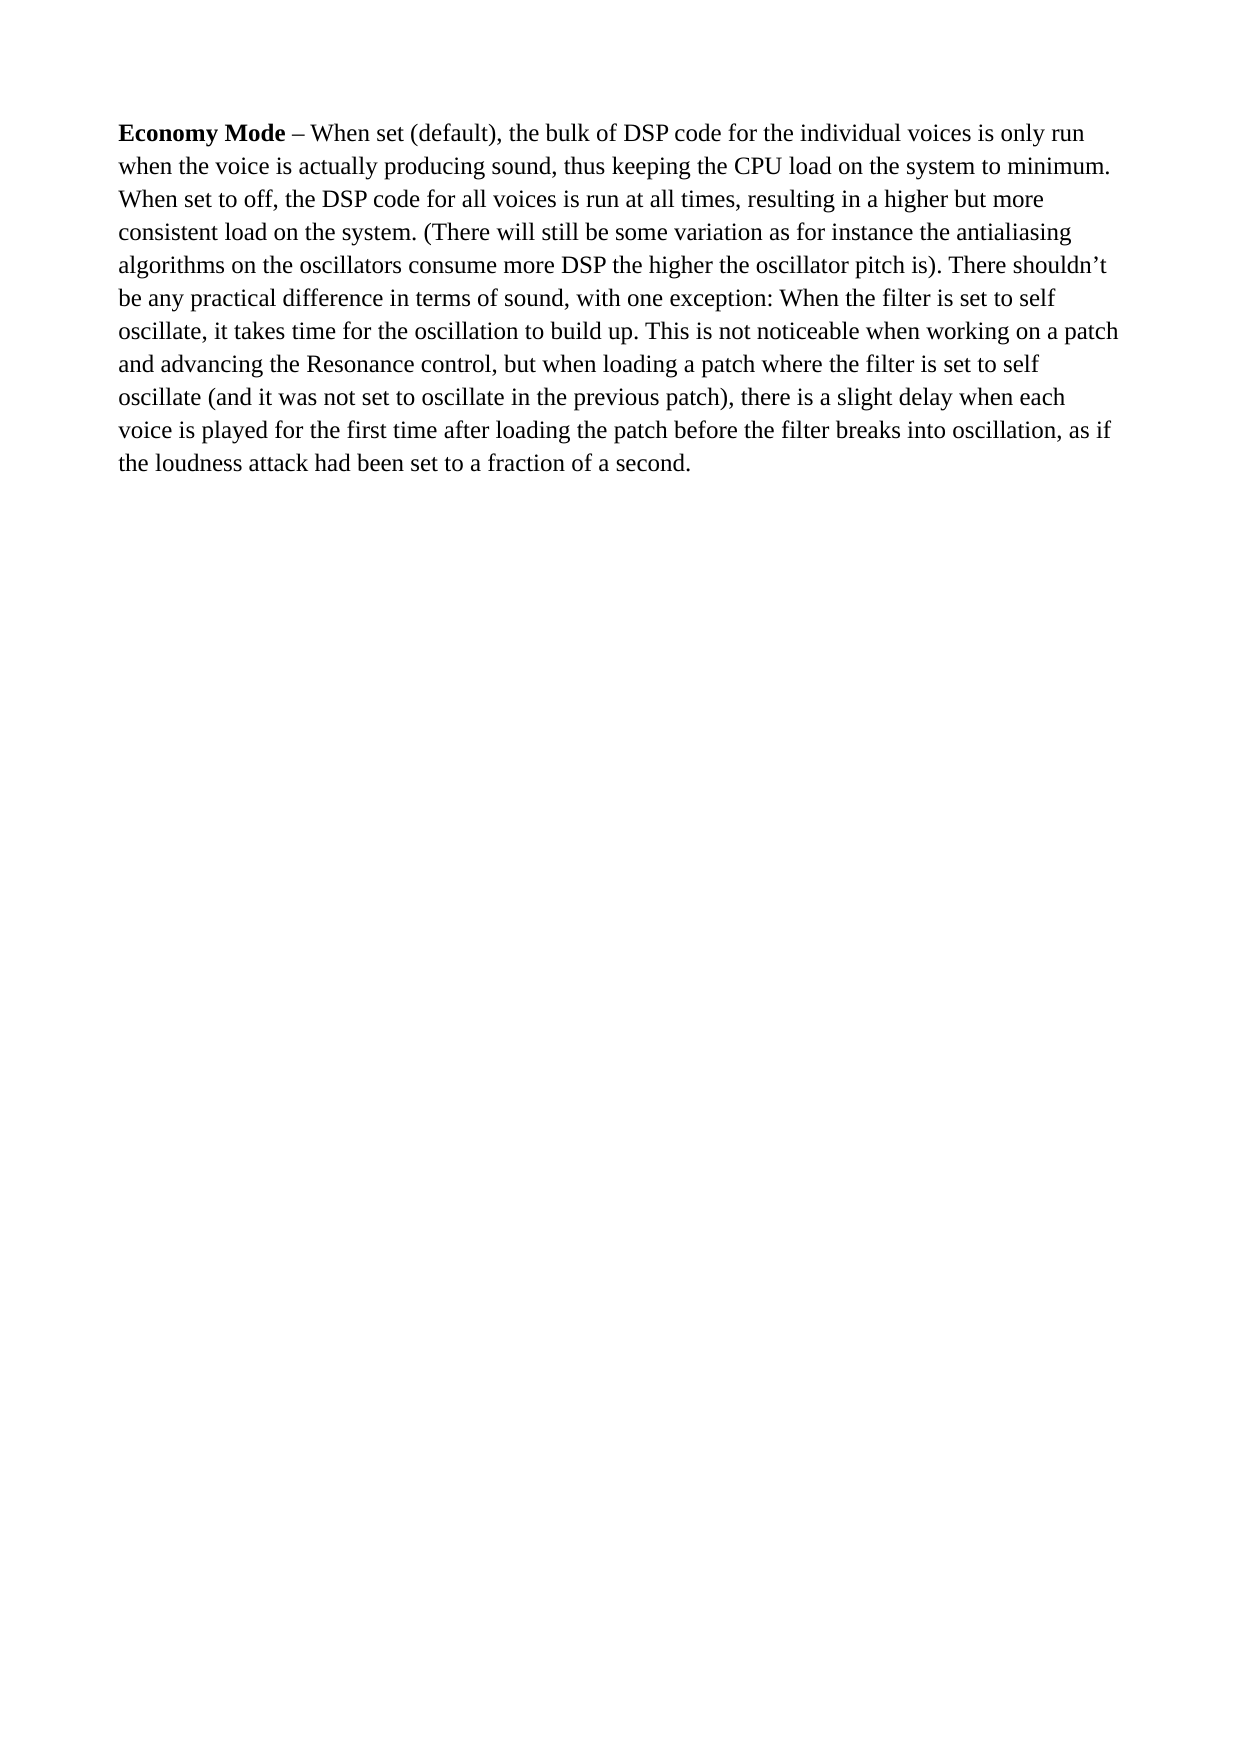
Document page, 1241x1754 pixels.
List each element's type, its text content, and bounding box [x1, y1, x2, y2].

text Economy Mode – When set (default), the bulk of DSP code for the individual voices is only run when the voice is actually producing sound, thus keeping the CPU load on the system to minimum. When set to off, the DSP code for all voices is run at all times, resulting in a higher but more consistent load on the system. (There will still be some variation as for instance the antialiasing algorithms on the oscillators consume more DSP the higher the oscillator pitch is). There shouldn’t be any practical difference in terms of sound, with one exception: When the filter is set to self oscillate, it takes time for the oscillation to build up. This is not noticeable when working on a patch and advancing the Resonance control, but when loading a patch where the filter is set to self oscillate (and it was not set to oscillate in the previous patch), there is a slight delay when each voice is played for the first time after loading the patch before the filter breaks into oscillation, as if the loudness attack had been set to a fraction of a second. [118, 118, 1122, 477]
